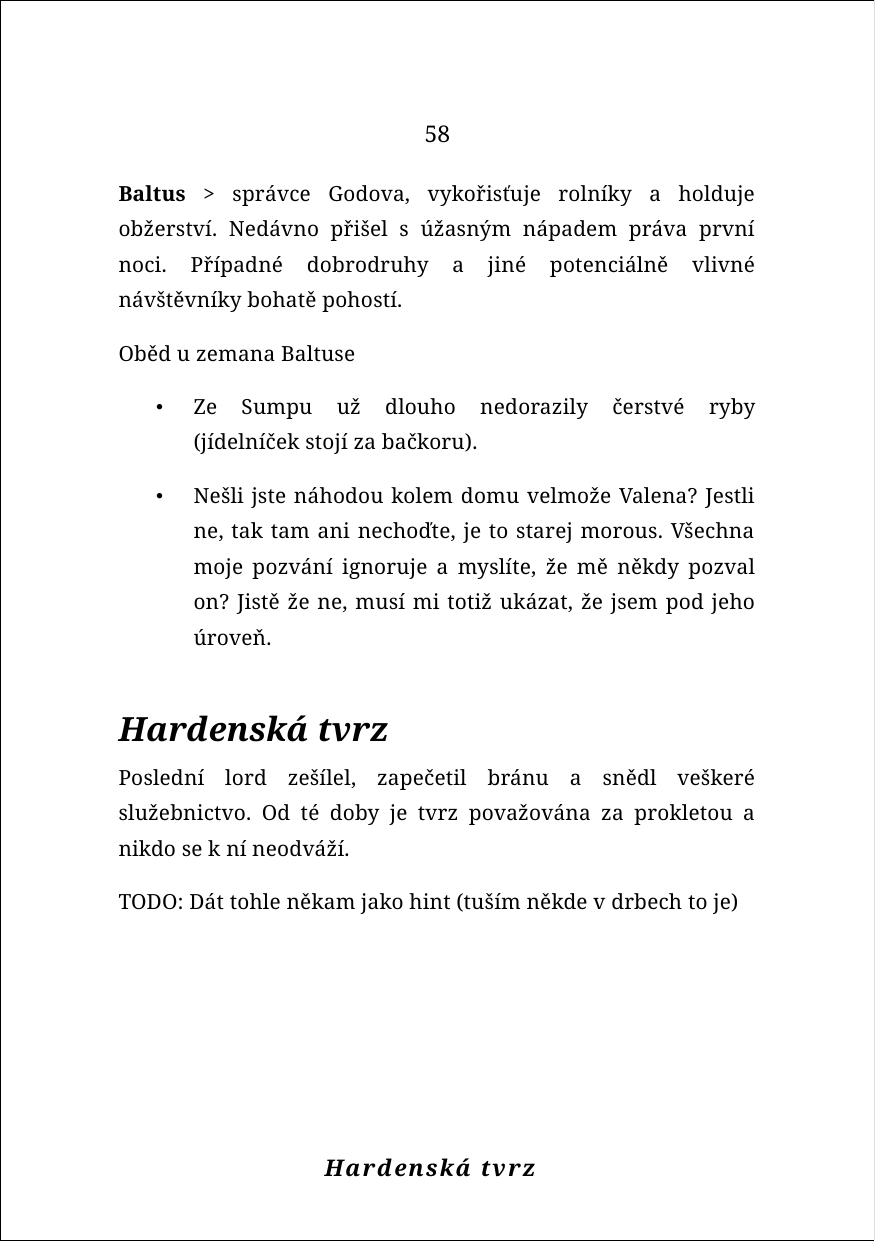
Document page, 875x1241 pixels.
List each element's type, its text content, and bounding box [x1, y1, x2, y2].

text TODO: Dát tohle někam jako hint (tuším někde v drbech to je) [118, 887, 756, 916]
list Ze Sumpu už dlouho nedorazily čerstvé ryby (jídelníček stojí za bačkoru). [156, 392, 756, 456]
text Oběd u zemana Baltuse [118, 339, 756, 367]
subtitle Hardenská tvrz [118, 706, 756, 751]
text Poslední lord zešílel, zapečetil bránu a snědl veškeré služebnictvo. Od té doby je tvrz považována za prokletou a nikdo se k ní neodváží. [118, 763, 756, 862]
list Nešli jste náhodou kolem domu velmože Valena? Jestli ne, tak tam ani nechoďte, je to starej morous. Všechna moje pozvání ignoruje a myslíte, že mě někdy pozval on? Jistě že ne, musí mi totiž ukázat, že jsem pod jeho úroveň. [156, 481, 756, 651]
text Baltus > správce Godova, vykořisťuje rolníky a holduje obžerství. Nedávno přišel s úžasným nápadem práva první noci. Případné dobrodruhy a jiné potenciálně vlivné návštěvníky bohatě pohostí. [118, 179, 756, 314]
